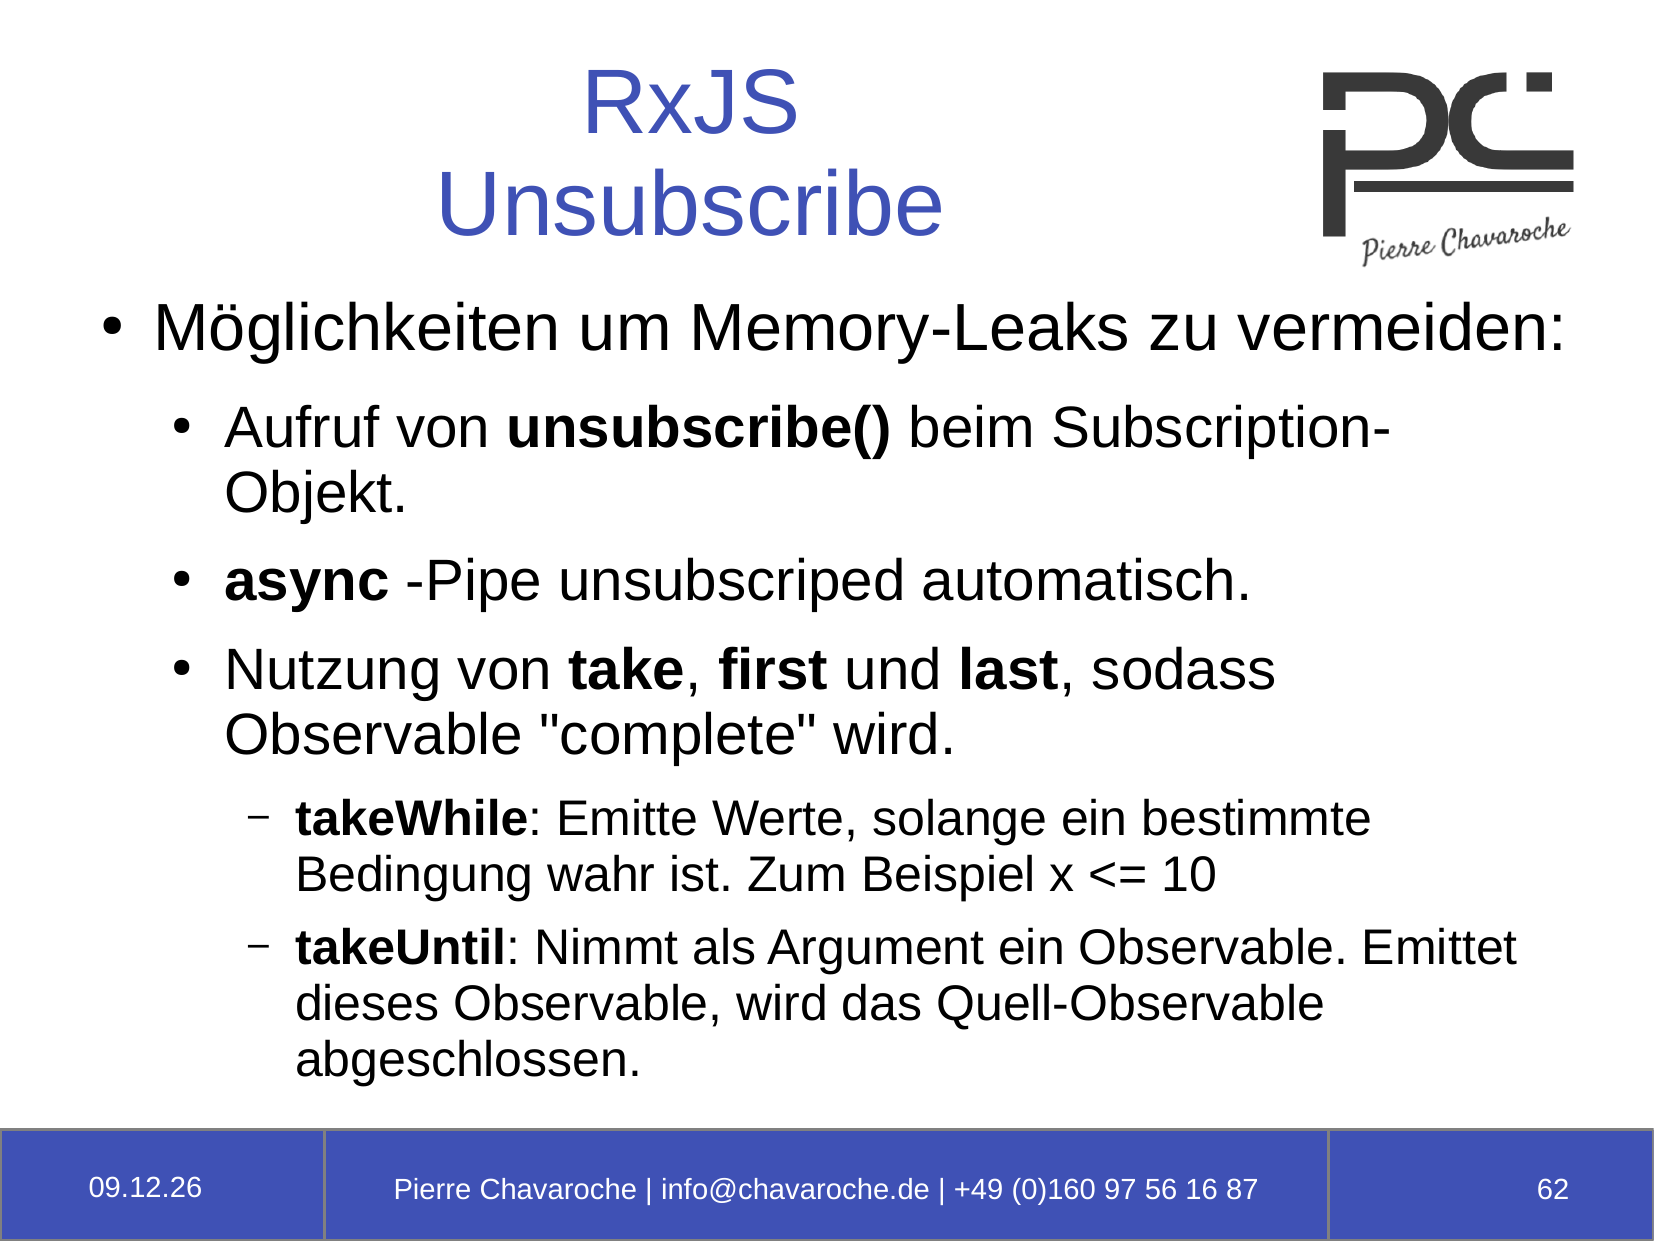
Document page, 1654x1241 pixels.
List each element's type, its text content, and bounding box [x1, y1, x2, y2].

list Möglichkeiten um Memory-Leaks zu vermeiden: Aufruf von unsubscribe() beim Subscription-Objekt. async -Pipe unsubscriped automatisch. Nutzung von take, first und last, sodass Observable "complete" wird. takeWhile: Emitte Werte, solange ein bestimmte Bedingung wahr ist. Zum Beispiel x <= 10 takeUntil: Nimmt als Argument ein Observable. Emittet dieses Observable, wird das Quell-Observable abgeschlossen. [82, 290, 1571, 1109]
title RxJS Unsubscribe [82, 49, 1300, 257]
picture [1307, 29, 1589, 311]
